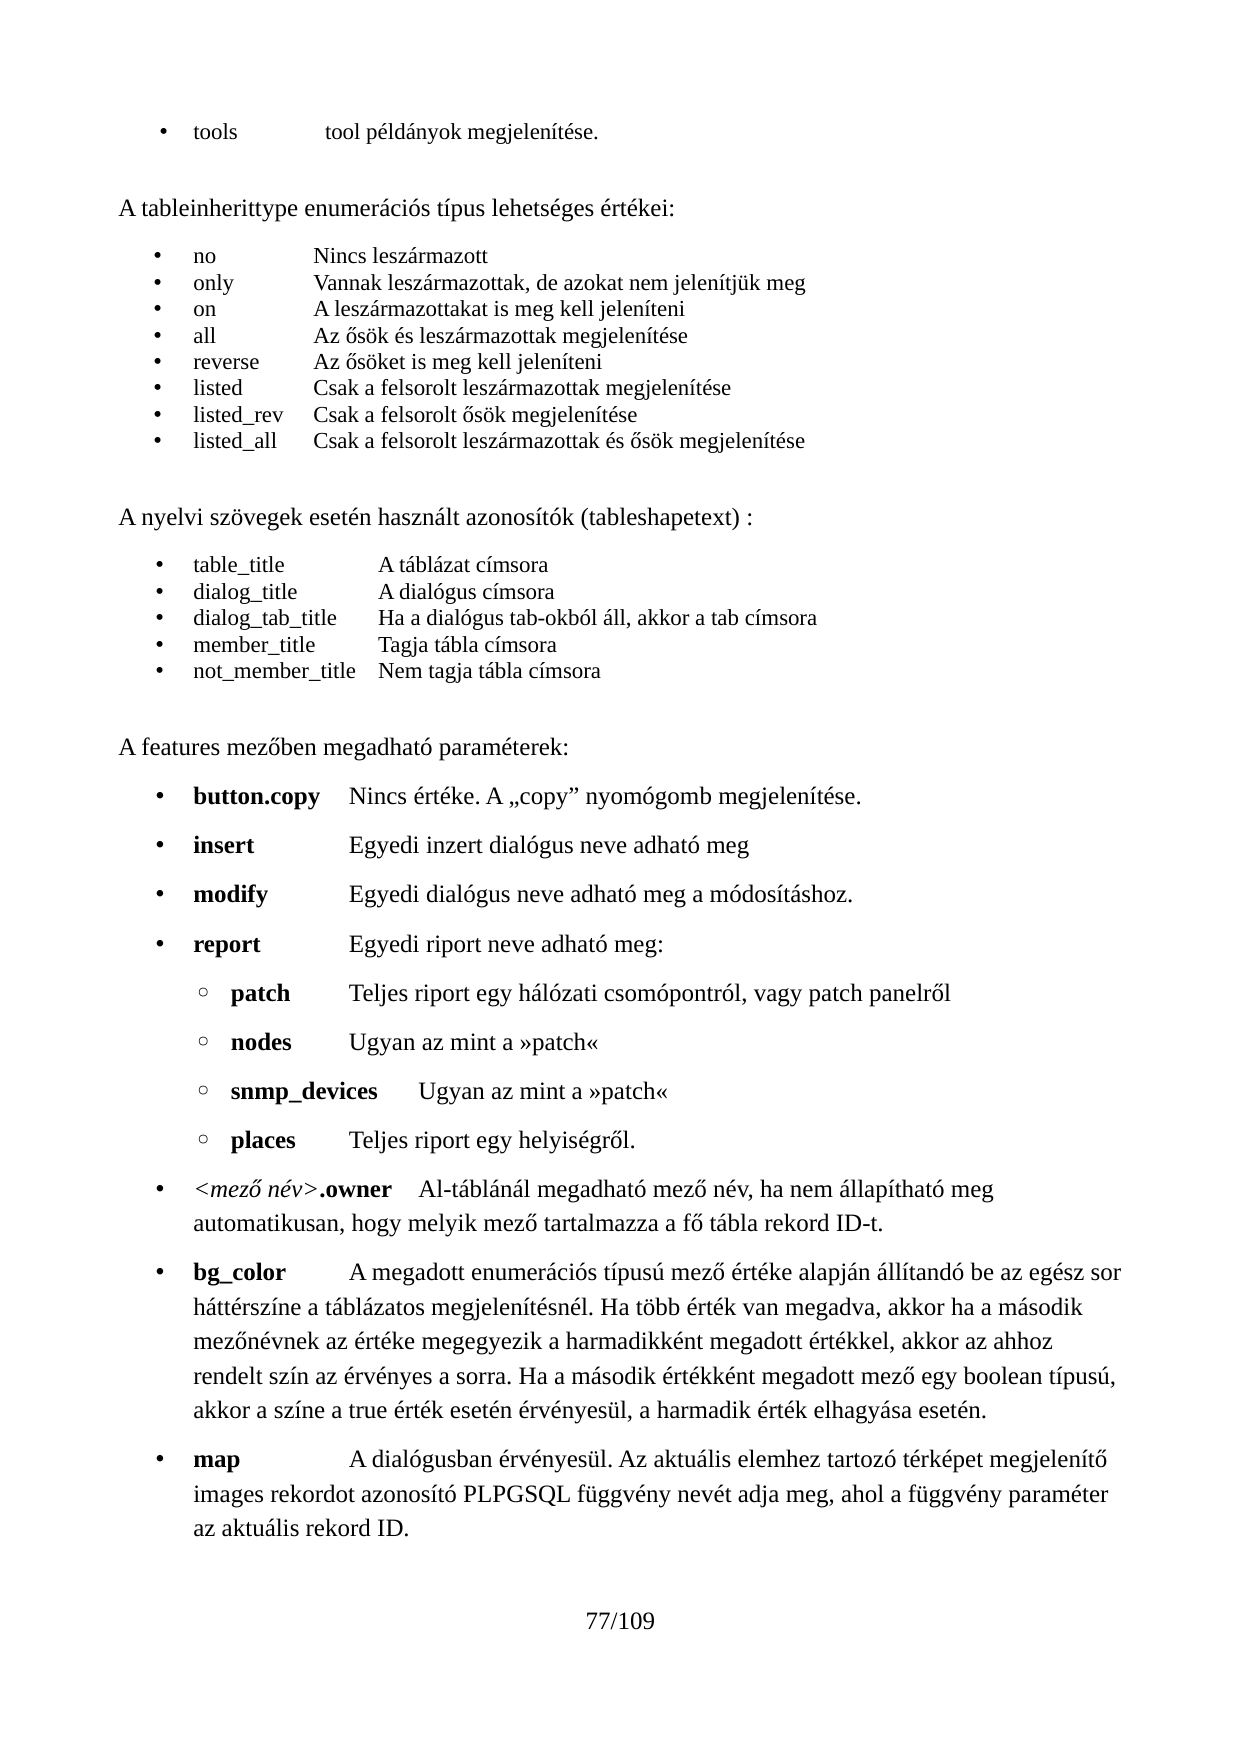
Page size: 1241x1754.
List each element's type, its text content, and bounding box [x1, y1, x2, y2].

list snmp_devices Ugyan az mint a »patch« [193, 1076, 1122, 1104]
list listed_all Csak a felsorolt leszármazottak és ősök megjelenítése [153, 427, 1122, 453]
list on A leszármazottakat is meg kell jeleníteni [153, 295, 1122, 322]
list modify Egyedi dialógus neve adható meg a módosításhoz. [156, 879, 1122, 908]
list member_title Tagja tábla címsora [156, 631, 1122, 657]
list table_title A táblázat címsora [156, 552, 1122, 578]
list not_member_title Nem tagja tábla címsora [156, 657, 1122, 683]
text A nyelvi szövegek esetén használt azonosítók (tableshapetext) : [118, 502, 1122, 531]
text A features mezőben megadható paraméterek: [118, 732, 1122, 761]
list patch Teljes riport egy hálózati csomópontról, vagy patch panelről [193, 978, 1122, 1006]
list bg_color A megadott enumerációs típusú mező értéke alapján állítandó be az egész sor háttérszíne a táblázatos megjelenítésnél. Ha több érték van megadva, akkor ha a második mezőnévnek az értéke megegyezik a harmadikként megadott értékkel, akkor az ahhoz rendelt szín az érvényes a sorra. Ha a második értékként megadott mező egy boolean típusú, akkor a színe a true érték esetén érvényesül, a harmadik érték elhagyása esetén. [156, 1257, 1122, 1424]
list all Az ősök és leszármazottak megjelenítése [153, 322, 1122, 348]
list dialog_title A dialógus címsora [156, 578, 1122, 604]
list tools tool példányok megjelenítése. [159, 118, 1122, 144]
list insert Egyedi inzert dialógus neve adható meg [156, 831, 1122, 859]
list listed Csak a felsorolt leszármazottak megjelenítése [153, 374, 1122, 401]
list dialog_tab_title Ha a dialógus tab-okból áll, akkor a tab címsora [156, 604, 1122, 631]
list map A dialógusban érvényesül. Az aktuális elemhez tartozó térképet megjelenítő images rekordot azonosító PLPGSQL függvény nevét adja meg, ahol a függvény paraméter az aktuális rekord ID. [156, 1444, 1122, 1542]
text A tableinherittype enumerációs típus lehetséges értékei: [118, 193, 1122, 222]
list button.copy Nincs értéke. A „copy” nyomógomb megjelenítése. [156, 781, 1122, 810]
list nodes Ugyan az mint a »patch« [193, 1027, 1122, 1056]
list <mező név>.owner Al-táblánál megadható mező név, ha nem állapítható meg automatikusan, hogy melyik mező tartalmazza a fő tábla rekord ID-t. [156, 1174, 1122, 1237]
list no Nincs leszármazott [153, 243, 1122, 269]
list listed_rev Csak a felsorolt ősök megjelenítése [153, 401, 1122, 427]
list places Teljes riport egy helyiségről. [193, 1125, 1122, 1154]
list report Egyedi riport neve adható meg: [156, 929, 1122, 957]
list reverse Az ősöket is meg kell jeleníteni [153, 348, 1122, 374]
list only Vannak leszármazottak, de azokat nem jelenítjük meg [153, 269, 1122, 295]
